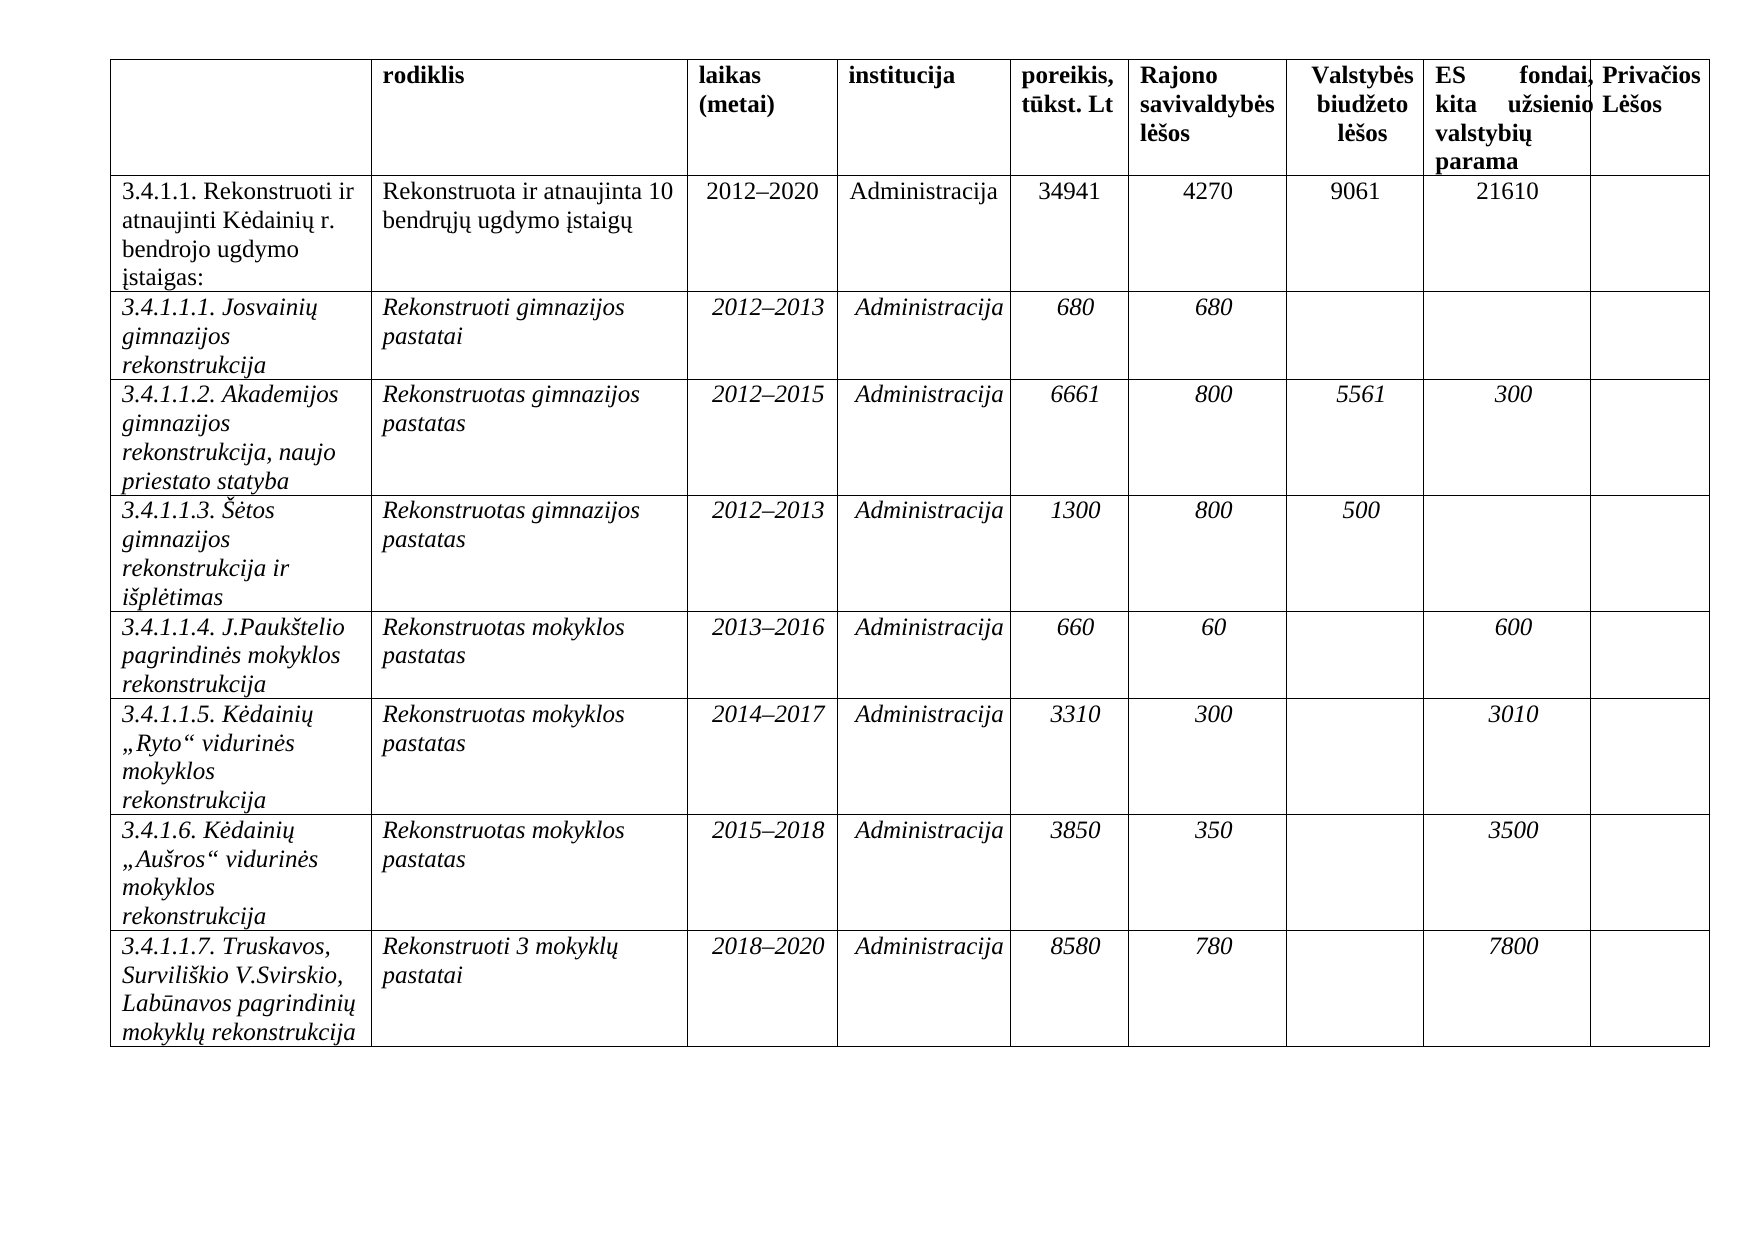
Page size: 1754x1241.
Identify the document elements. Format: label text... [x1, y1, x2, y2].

table_cell Administracija [838, 380, 1010, 494]
table_cell 780 [1129, 931, 1286, 1046]
table_cell 680 [1129, 292, 1286, 378]
table_cell Administracija [838, 496, 1010, 611]
table_cell 800 [1129, 380, 1286, 494]
table_cell 2012–2013 [688, 496, 837, 611]
table_cell Administracija [838, 612, 1010, 698]
table_cell 800 [1129, 496, 1286, 611]
table_cell Rekonstruotas mokyklos pastatas [372, 612, 687, 698]
table_cell 3.4.1.1.3. Šėtos gimnazijos rekonstrukcija ir išplėtimas [111, 496, 371, 611]
table_cell 300 [1424, 380, 1590, 494]
table_cell 2013–2016 [688, 612, 837, 698]
table_cell [1591, 176, 1709, 291]
table_cell 7800 [1424, 931, 1590, 1046]
table_cell 2012–2013 [688, 292, 837, 378]
table_cell 3.4.1.1.4. J.Paukštelio pagrindinės mokyklos rekonstrukcija [111, 612, 371, 698]
table_cell 3500 [1424, 815, 1590, 930]
table_cell Rekonstruoti gimnazijos pastatai [372, 292, 687, 378]
table_cell Rekonstruoti 3 mokyklų pastatai [372, 931, 687, 1046]
table_cell Rekonstruotas mokyklos pastatas [372, 815, 687, 930]
table_cell 2015–2018 [688, 815, 837, 930]
table_cell Administracija [838, 931, 1010, 1046]
table_cell 3.4.1.1.5. Kėdainių „Ryto“ vidurinės mokyklos rekonstrukcija [111, 699, 371, 814]
table_cell Administracija [838, 292, 1010, 378]
table_cell 3850 [1011, 815, 1128, 930]
table_cell Rekonstruotas gimnazijos pastatas [372, 496, 687, 611]
table_header poreikis, tūkst. Lt [1011, 60, 1128, 175]
table_cell 300 [1129, 699, 1286, 814]
table_cell ES fondai, kita užsienio valstybių parama [1424, 60, 1590, 175]
table_cell [1591, 931, 1709, 1046]
table_cell [1591, 496, 1709, 611]
table_cell [1287, 699, 1423, 814]
table_cell Rekonstruotas mokyklos pastatas [372, 699, 687, 814]
table_cell [1424, 496, 1590, 611]
table_cell Rajono savivaldybės lėšos [1129, 60, 1286, 175]
table_header rodiklis [372, 60, 687, 175]
table_cell 4270 [1129, 176, 1286, 291]
table_cell [1287, 931, 1423, 1046]
table_cell 5561 [1287, 380, 1423, 494]
table_header institucija [838, 60, 1010, 175]
table_cell [1591, 815, 1709, 930]
table_header laikas (metai) [688, 60, 837, 175]
table_header [111, 60, 371, 175]
table_cell 600 [1424, 612, 1590, 698]
table_cell 3.4.1.1. Rekonstruoti ir atnaujinti Kėdainių r. bendrojo ugdymo įstaigas: [111, 176, 371, 291]
table_cell 8580 [1011, 931, 1128, 1046]
table_cell [1287, 292, 1423, 378]
table_cell [1591, 699, 1709, 814]
table_cell Administracija [838, 176, 1010, 291]
table_cell 500 [1287, 496, 1423, 611]
table_cell [1591, 380, 1709, 494]
table_cell 350 [1129, 815, 1286, 930]
table_cell 9061 [1287, 176, 1423, 291]
table_cell 2014–2017 [688, 699, 837, 814]
table_cell 3.4.1.1.7. Truskavos, Surviliškio V.Svirskio, Labūnavos pagrindinių mokyklų rekonstrukcija [111, 931, 371, 1046]
table_cell 1300 [1011, 496, 1128, 611]
table_cell Valstybės biudžeto lėšos [1287, 60, 1423, 175]
table_cell Administracija [838, 699, 1010, 814]
table_cell 3.4.1.1.1. Josvainių gimnazijos rekonstrukcija [111, 292, 371, 378]
table_cell 60 [1129, 612, 1286, 698]
table_cell 3010 [1424, 699, 1590, 814]
table_cell 660 [1011, 612, 1128, 698]
table_cell 34941 [1011, 176, 1128, 291]
table_cell Rekonstruotas gimnazijos pastatas [372, 380, 687, 494]
table_cell [1424, 292, 1590, 378]
table_cell 2012–2015 [688, 380, 837, 494]
table_cell 3310 [1011, 699, 1128, 814]
table_cell Privačios Lėšos [1591, 60, 1709, 175]
table_cell 21610 [1424, 176, 1590, 291]
table_cell [1591, 612, 1709, 698]
table_cell 3.4.1.1.2. Akademijos gimnazijos rekonstrukcija, naujo priestato statyba [111, 380, 371, 494]
table_cell 3.4.1.6. Kėdainių „Aušros“ vidurinės mokyklos rekonstrukcija [111, 815, 371, 930]
table_cell [1287, 612, 1423, 698]
table_cell Administracija [838, 815, 1010, 930]
table_cell [1287, 815, 1423, 930]
table_cell 2018–2020 [688, 931, 837, 1046]
table_cell 2012–2020 [688, 176, 837, 291]
table_cell [1591, 292, 1709, 378]
table_cell 6661 [1011, 380, 1128, 494]
table_cell Rekonstruota ir atnaujinta 10 bendrųjų ugdymo įstaigų [372, 176, 687, 291]
table_cell 680 [1011, 292, 1128, 378]
